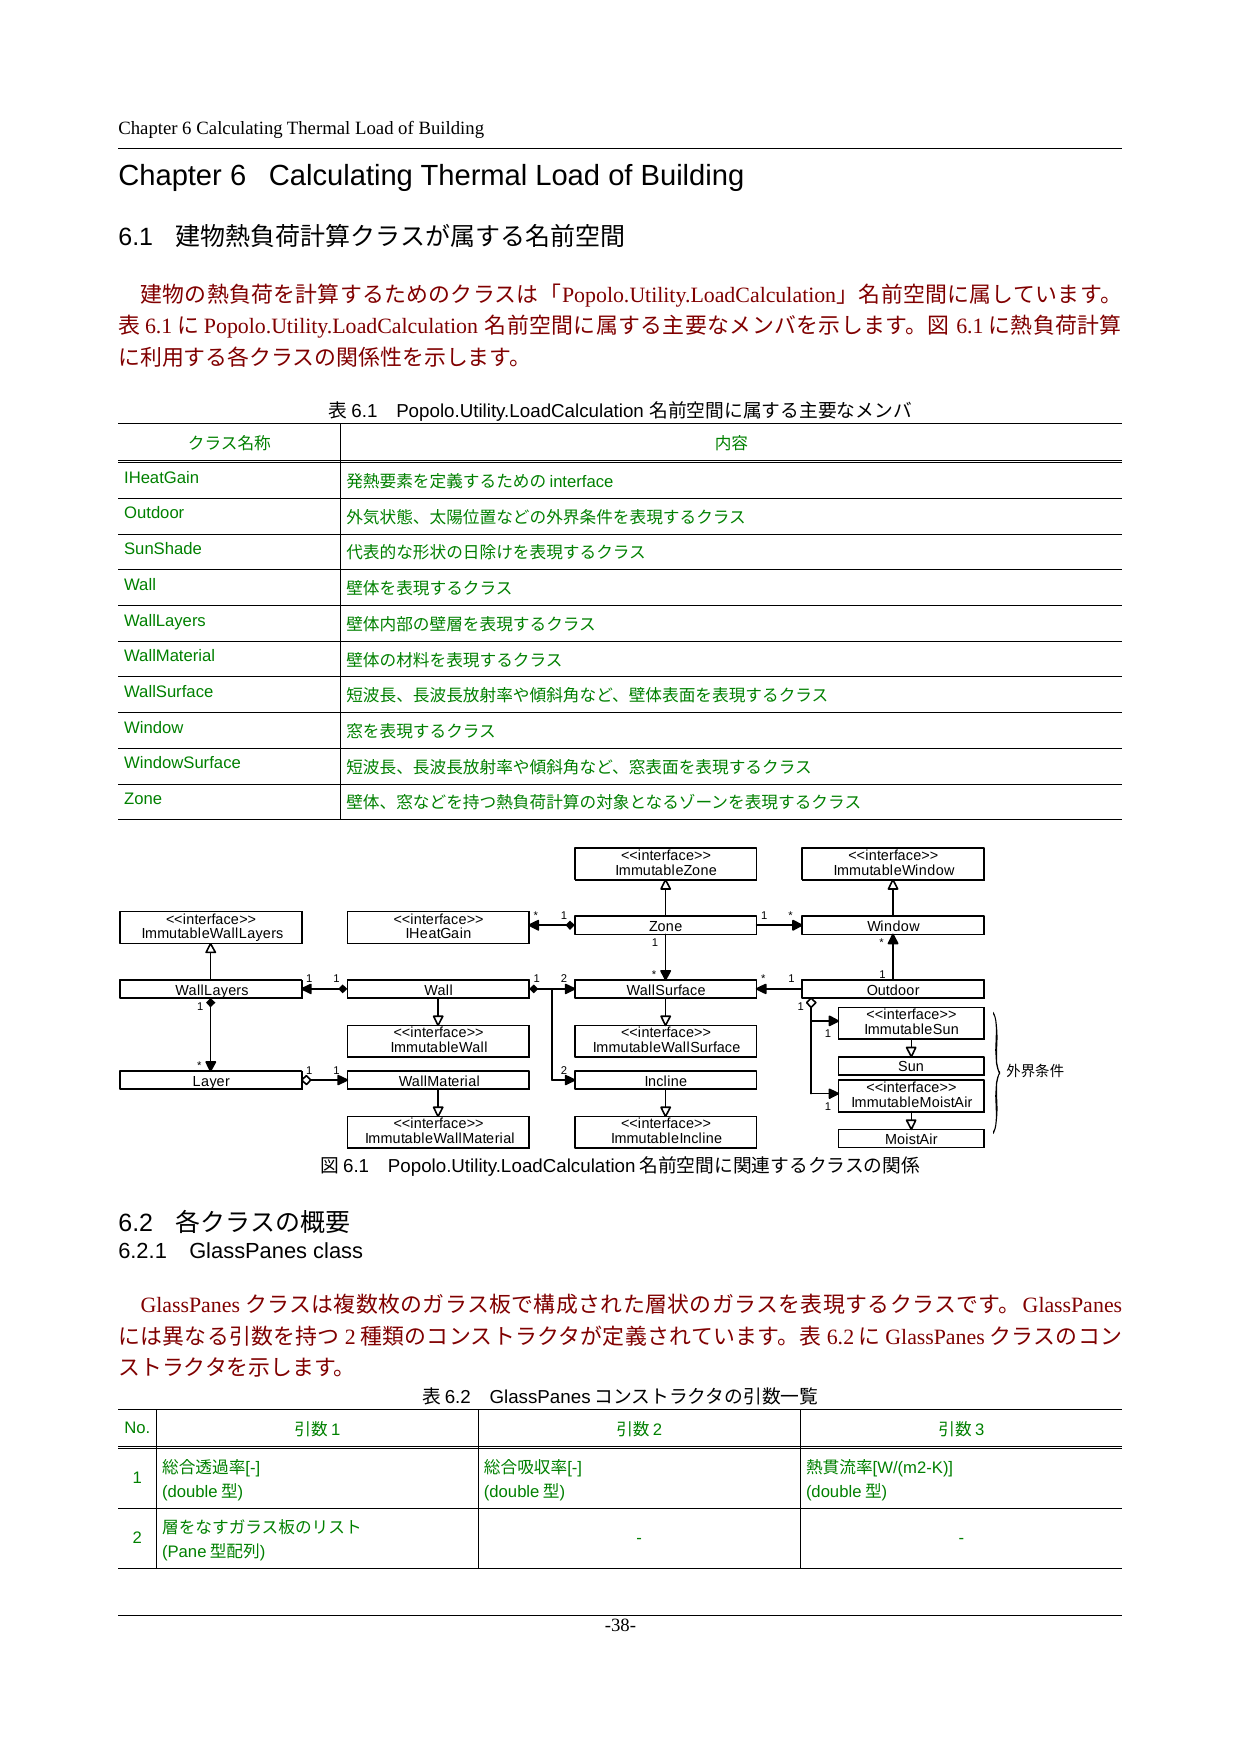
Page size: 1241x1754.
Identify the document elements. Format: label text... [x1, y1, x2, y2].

table_cell 代表的な形状の日除けを表現するクラス [341, 535, 1122, 569]
table_header 引数3 [801, 1410, 1122, 1446]
table_header 内容 [341, 424, 1122, 460]
table_cell WallLayers [118, 606, 340, 641]
table_header 引数1 [157, 1410, 478, 1446]
subtitle 建物熱負荷計算クラスが属する名前空間 [118, 216, 1122, 252]
table_cell 壁体内部の壁層を表現するクラス [341, 606, 1122, 641]
text 建物の熱負荷を計算するためのクラスは「Popolo.Utility.LoadCalculation」名前空間に属しています。表6.1にPopolo.Utility.LoadCalculation 名前空間に属する主要なメンバを示します。図6.1に熱負荷計算に利用する各クラスの関係性を示します。 [118, 277, 1122, 372]
subtitle 各クラスの概要 [118, 1202, 1122, 1238]
table_cell - [801, 1509, 1122, 1568]
table_header クラス名称 [118, 424, 340, 460]
table_cell WindowSurface [118, 749, 340, 784]
text 図6.1 Popolo.Utility.LoadCalculation名前空間に関連するクラスの関係 [118, 845, 1122, 1178]
subtitle GlassPanes class [118, 1238, 1122, 1263]
table_cell 短波長、長波長放射率や傾斜角など、壁体表面を表現するクラス [341, 677, 1122, 712]
table_cell 外気状態、太陽位置などの外界条件を表現するクラス [341, 499, 1122, 533]
table_cell 壁体、窓などを持つ熱負荷計算の対象となるゾーンを表現するクラス [341, 785, 1122, 819]
table_cell 発熱要素を定義するためのinterface [341, 463, 1122, 498]
table_cell 短波長、長波長放射率や傾斜角など、窓表面を表現するクラス [341, 749, 1122, 784]
table_cell Zone [118, 785, 340, 819]
table_cell 総合透過率[-] (double型) [157, 1449, 478, 1508]
table_cell Outdoor [118, 499, 340, 533]
table_cell SunShade [118, 535, 340, 569]
table_cell - [479, 1509, 800, 1568]
table_header No. [118, 1410, 156, 1446]
table_header 引数2 [479, 1410, 800, 1446]
table_cell WallSurface [118, 677, 340, 712]
text GlassPanesクラスは複数枚のガラス板で構成された層状のガラスを表現するクラスです。GlassPanesには異なる引数を持つ2種類のコンストラクタが定義されています。表6.2にGlassPanesクラスのコンストラクタを示します。 [118, 1287, 1122, 1382]
table_cell WallMaterial [118, 642, 340, 676]
table_cell 熱貫流率[W/(m2-K)] (double型) [801, 1449, 1122, 1508]
subtitle Calculating Thermal Load of Building [118, 159, 1122, 192]
table_cell 窓を表現するクラス [341, 713, 1122, 748]
table_cell IHeatGain [118, 463, 340, 498]
table_cell Window [118, 713, 340, 748]
table_cell 1 [118, 1449, 156, 1508]
text 表6.2 GlassPanesコンストラクタの引数一覧 [118, 1382, 1122, 1409]
table_cell 2 [118, 1509, 156, 1568]
table_cell Wall [118, 570, 340, 605]
table_cell 総合吸収率[-] (double型) [479, 1449, 800, 1508]
table_cell 壁体を表現するクラス [341, 570, 1122, 605]
text 表6.1 Popolo.Utility.LoadCalculation 名前空間に属する主要なメンバ [118, 396, 1122, 423]
table_cell 層をなすガラス板のリスト (Pane型配列) [157, 1509, 478, 1568]
table_cell 壁体の材料を表現するクラス [341, 642, 1122, 676]
